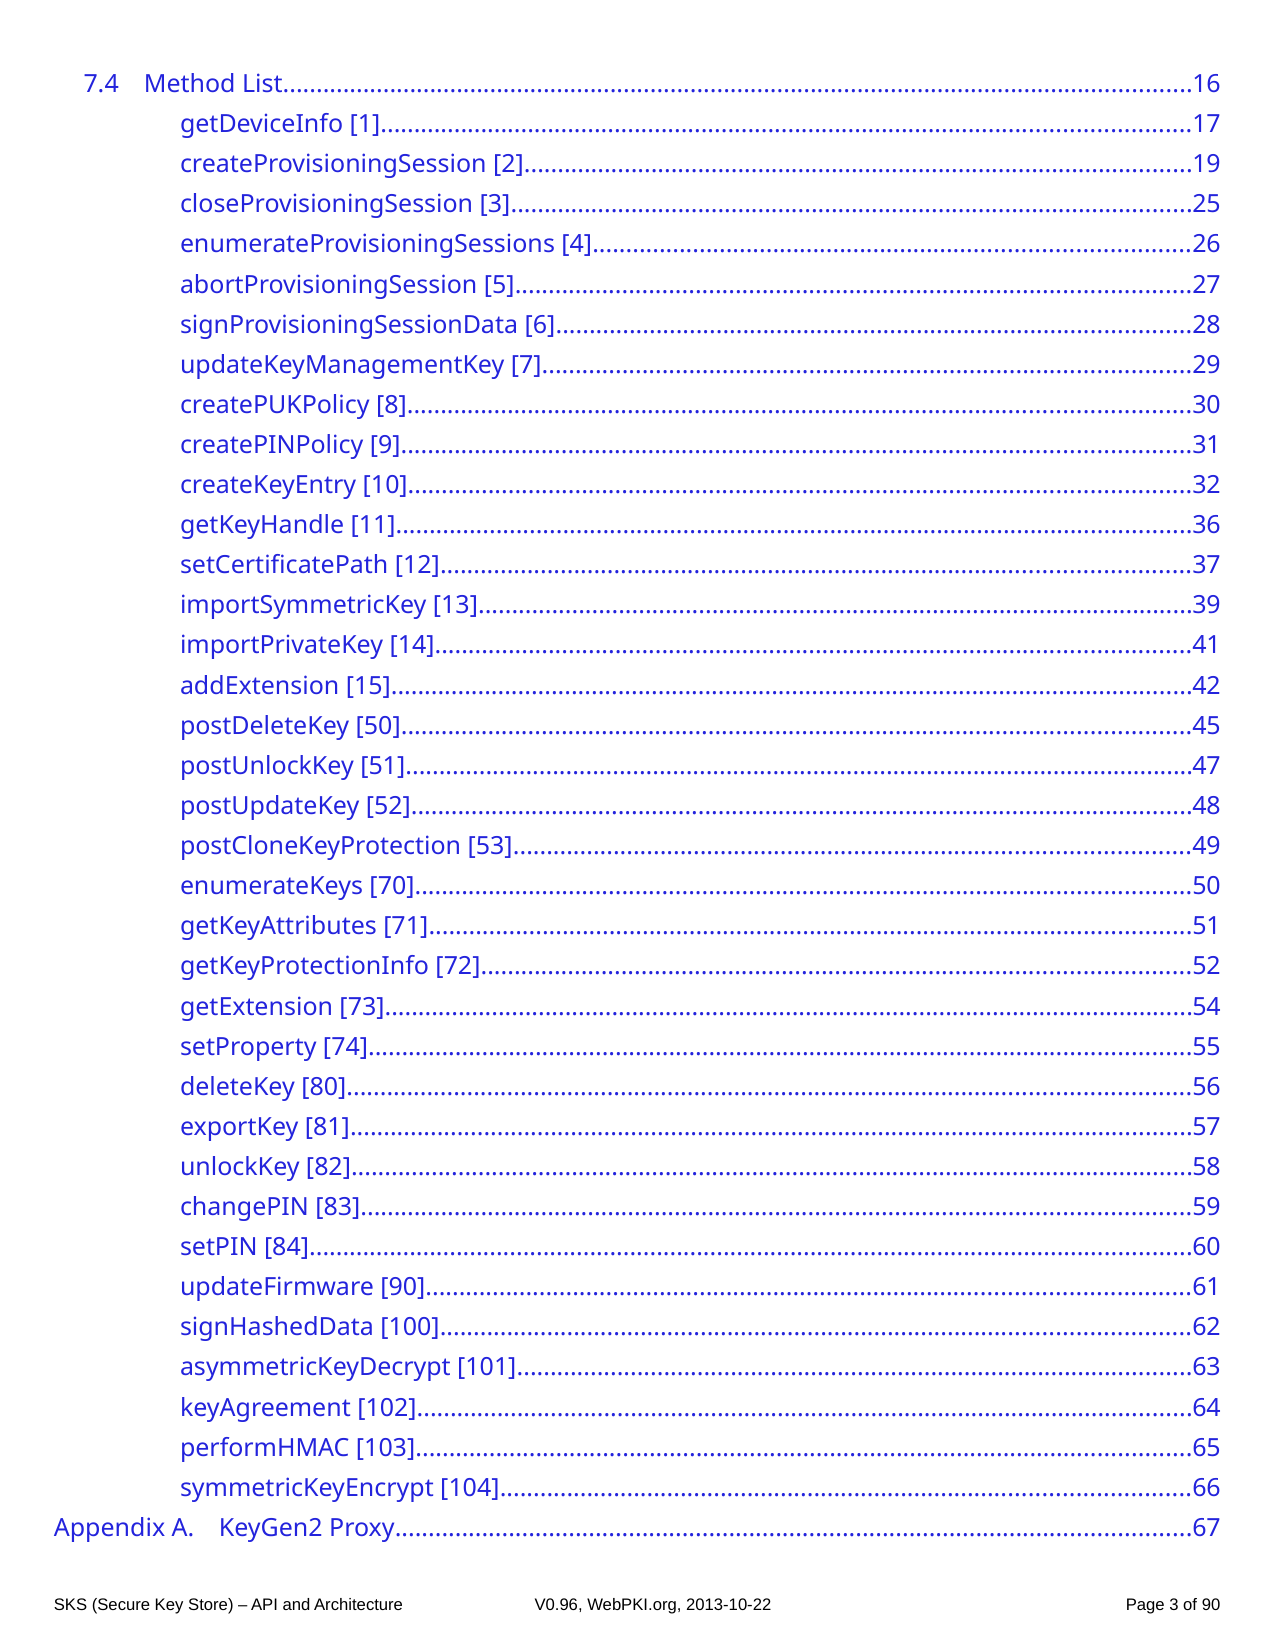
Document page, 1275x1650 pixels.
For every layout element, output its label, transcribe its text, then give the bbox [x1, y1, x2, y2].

text postCloneKeyProtection [53] 49 [180, 828, 1221, 862]
text postUnlockKey [51] 47 [180, 747, 1221, 782]
text closeProvisioningSession [3] 25 [180, 186, 1221, 220]
text addExtension [15] 42 [180, 667, 1221, 701]
text enumerateKeys [70] 50 [180, 868, 1221, 902]
text setPIN [84] 60 [180, 1229, 1221, 1263]
text createPUKPolicy [8] 30 [180, 387, 1221, 421]
text getExtension [73] 54 [180, 988, 1221, 1022]
text postDeleteKey [50] 45 [180, 707, 1221, 741]
text importSymmetricKey [13] 39 [180, 587, 1221, 621]
text exportKey [81] 57 [180, 1108, 1221, 1142]
text setProperty [74] 55 [180, 1028, 1221, 1062]
text getKeyProtectionInfo [72] 52 [180, 948, 1221, 982]
text setCertificatePath [12] 37 [180, 547, 1221, 581]
text createProvisioningSession [2] 19 [180, 146, 1221, 180]
text postUpdateKey [52] 48 [180, 788, 1221, 822]
text createPINPolicy [9] 31 [180, 427, 1221, 461]
text signProvisioningSessionData [6] 28 [180, 306, 1221, 340]
text abortProvisioningSession [5] 27 [180, 266, 1221, 300]
text updateKeyManagementKey [7] 29 [180, 346, 1221, 381]
text unlockKey [82] 58 [180, 1148, 1221, 1183]
text performHMAC [103] 65 [180, 1429, 1221, 1463]
text signHashedData [100] 62 [180, 1309, 1221, 1343]
text changePIN [83] 59 [180, 1189, 1221, 1223]
text createKeyEntry [10] 32 [180, 467, 1221, 501]
text updateFirmware [90] 61 [180, 1269, 1221, 1303]
text deleteKey [80] 56 [180, 1068, 1221, 1102]
text getKeyAttributes [71] 51 [180, 908, 1221, 942]
text keyAgreement [102] 64 [180, 1389, 1221, 1423]
text symmetricKeyEncrypt [104] 66 [180, 1469, 1221, 1503]
text getDeviceInfo [1] 17 [180, 106, 1221, 140]
text Appendix A. KeyGen2 Proxy 67 [54, 1509, 1221, 1543]
text getKeyHandle [11] 36 [180, 507, 1221, 541]
text importPrivateKey [14] 41 [180, 627, 1221, 661]
text 7.4 Method List 16 [83, 66, 1221, 100]
text enumerateProvisioningSessions [4] 26 [180, 226, 1221, 260]
text asymmetricKeyDecrypt [101] 63 [180, 1349, 1221, 1383]
